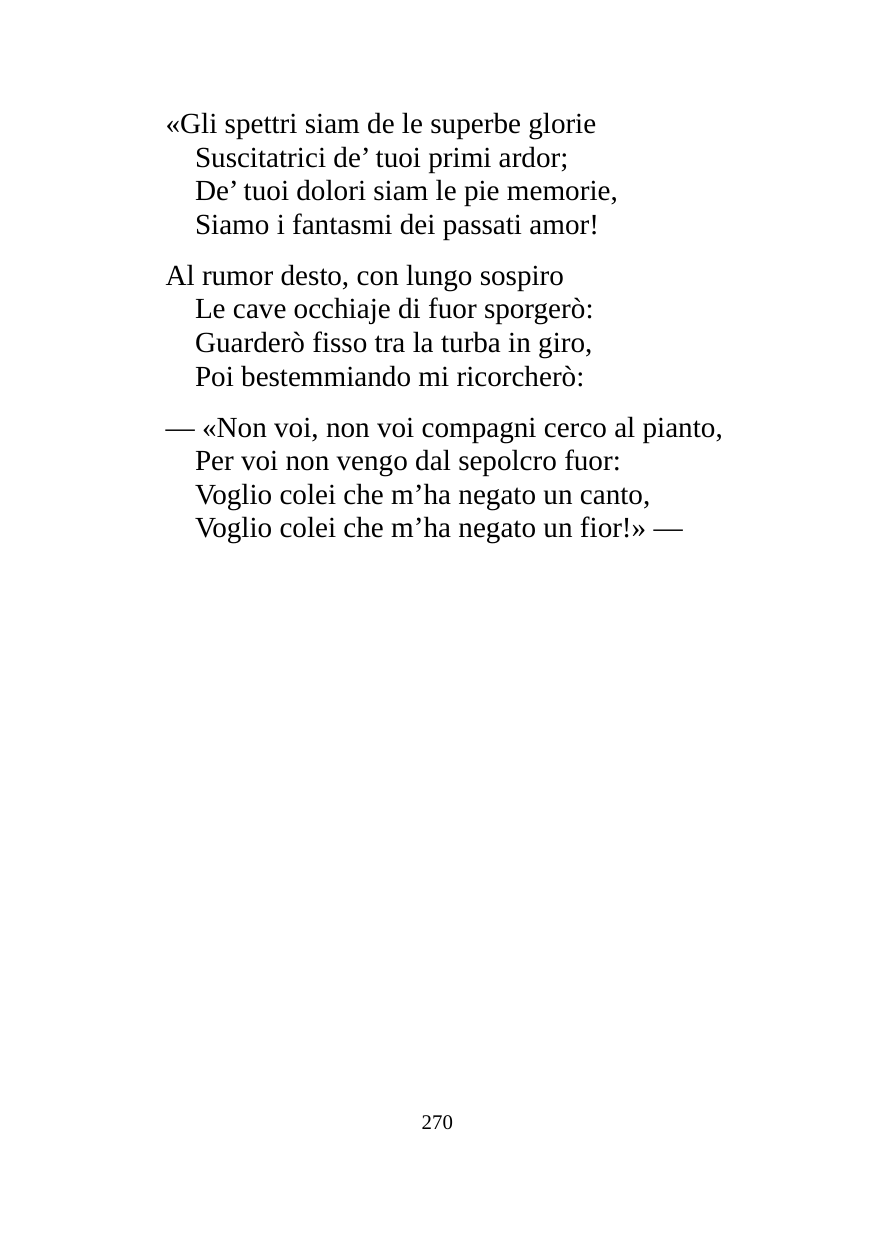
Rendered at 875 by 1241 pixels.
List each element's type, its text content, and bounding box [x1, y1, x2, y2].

text Al rumor desto, con lungo sospiro Le cave occhiaje di fuor sporgerò: Guarderò fisso tra la turba in giro, Poi bestemmiando mi ricorcherò: [165, 258, 768, 392]
text «Gli spettri siam de le superbe glorie Suscitatrici de’ tuoi primi ardor; De’ tuoi dolori siam le pie memorie, Siamo i fantasmi dei passati amor! [165, 106, 768, 240]
text — «Non voi, non voi compagni cerco al pianto, Per voi non vengo dal sepolcro fuor: Voglio colei che m’ha negato un canto, Voglio colei che m’ha negato un fior!» — [165, 410, 768, 544]
